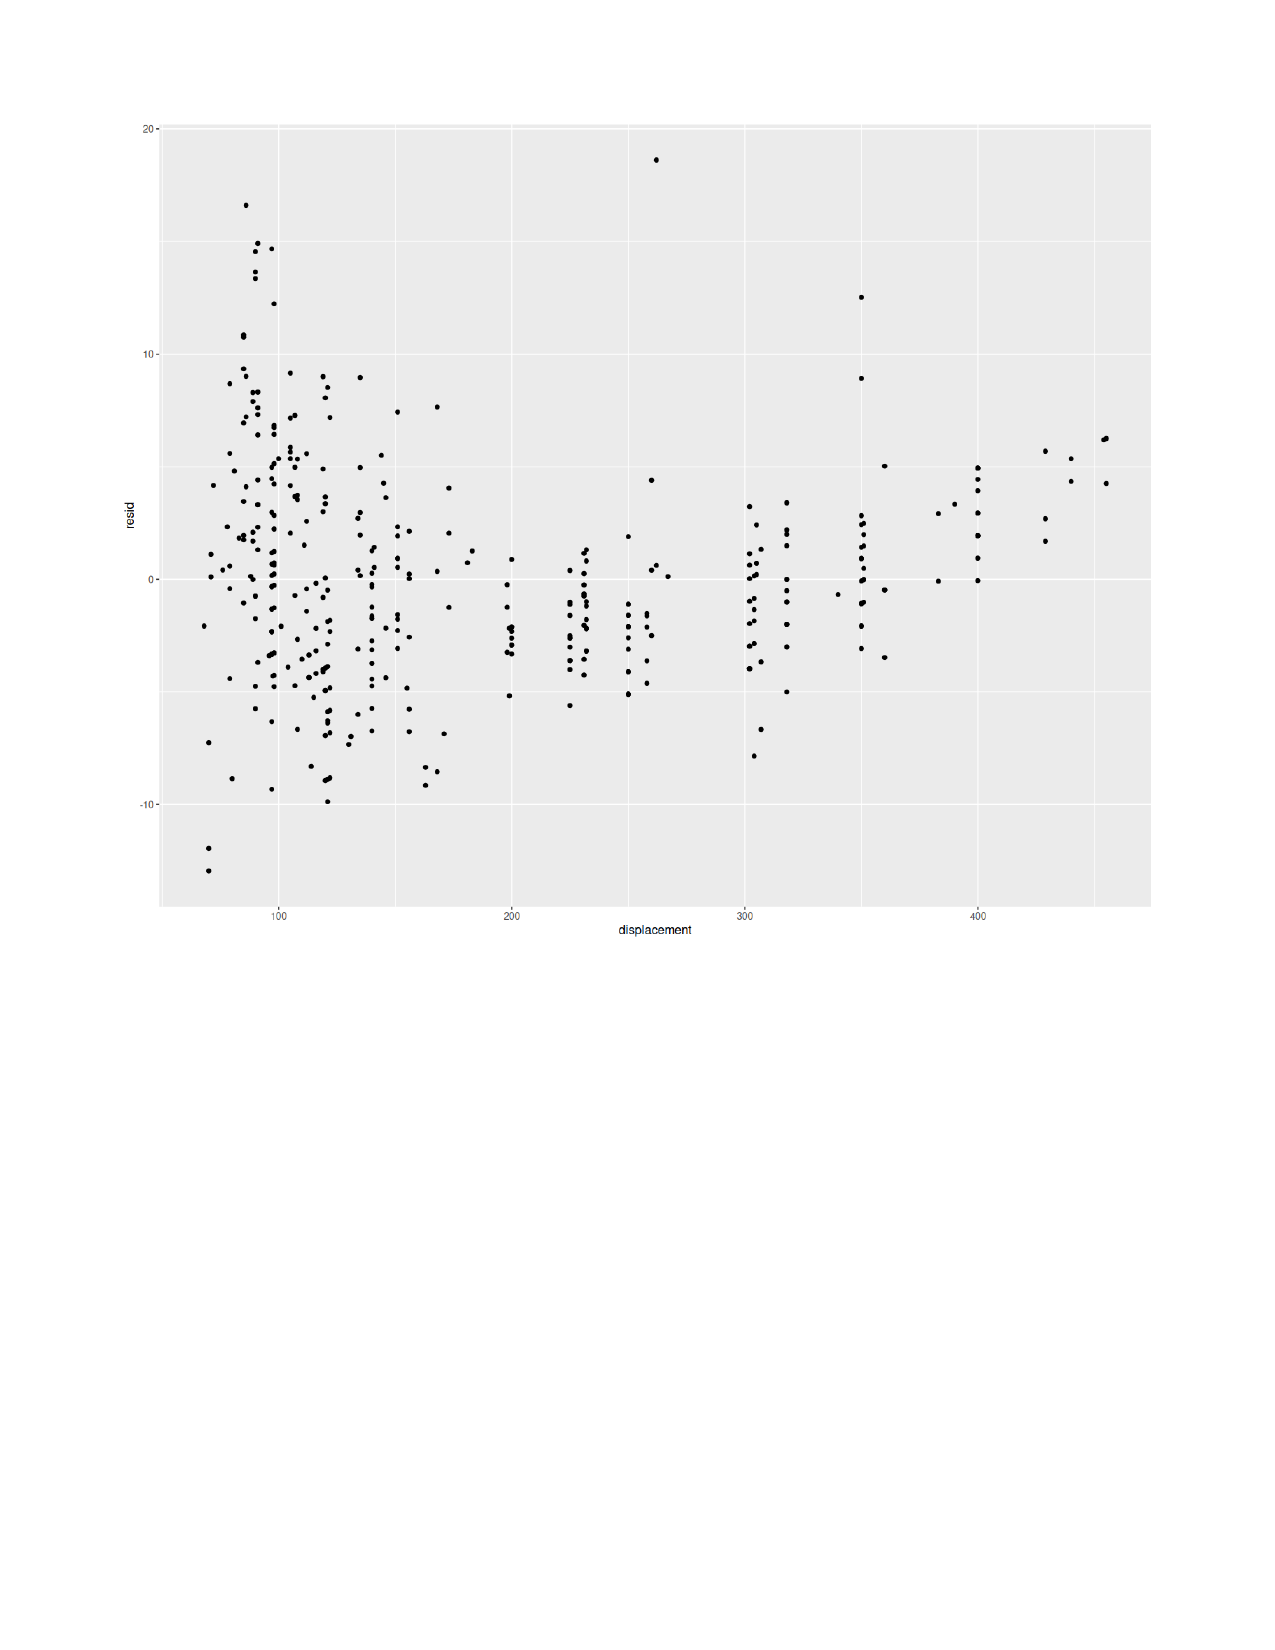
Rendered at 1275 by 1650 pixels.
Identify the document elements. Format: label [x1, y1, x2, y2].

picture [118, 118, 1157, 943]
